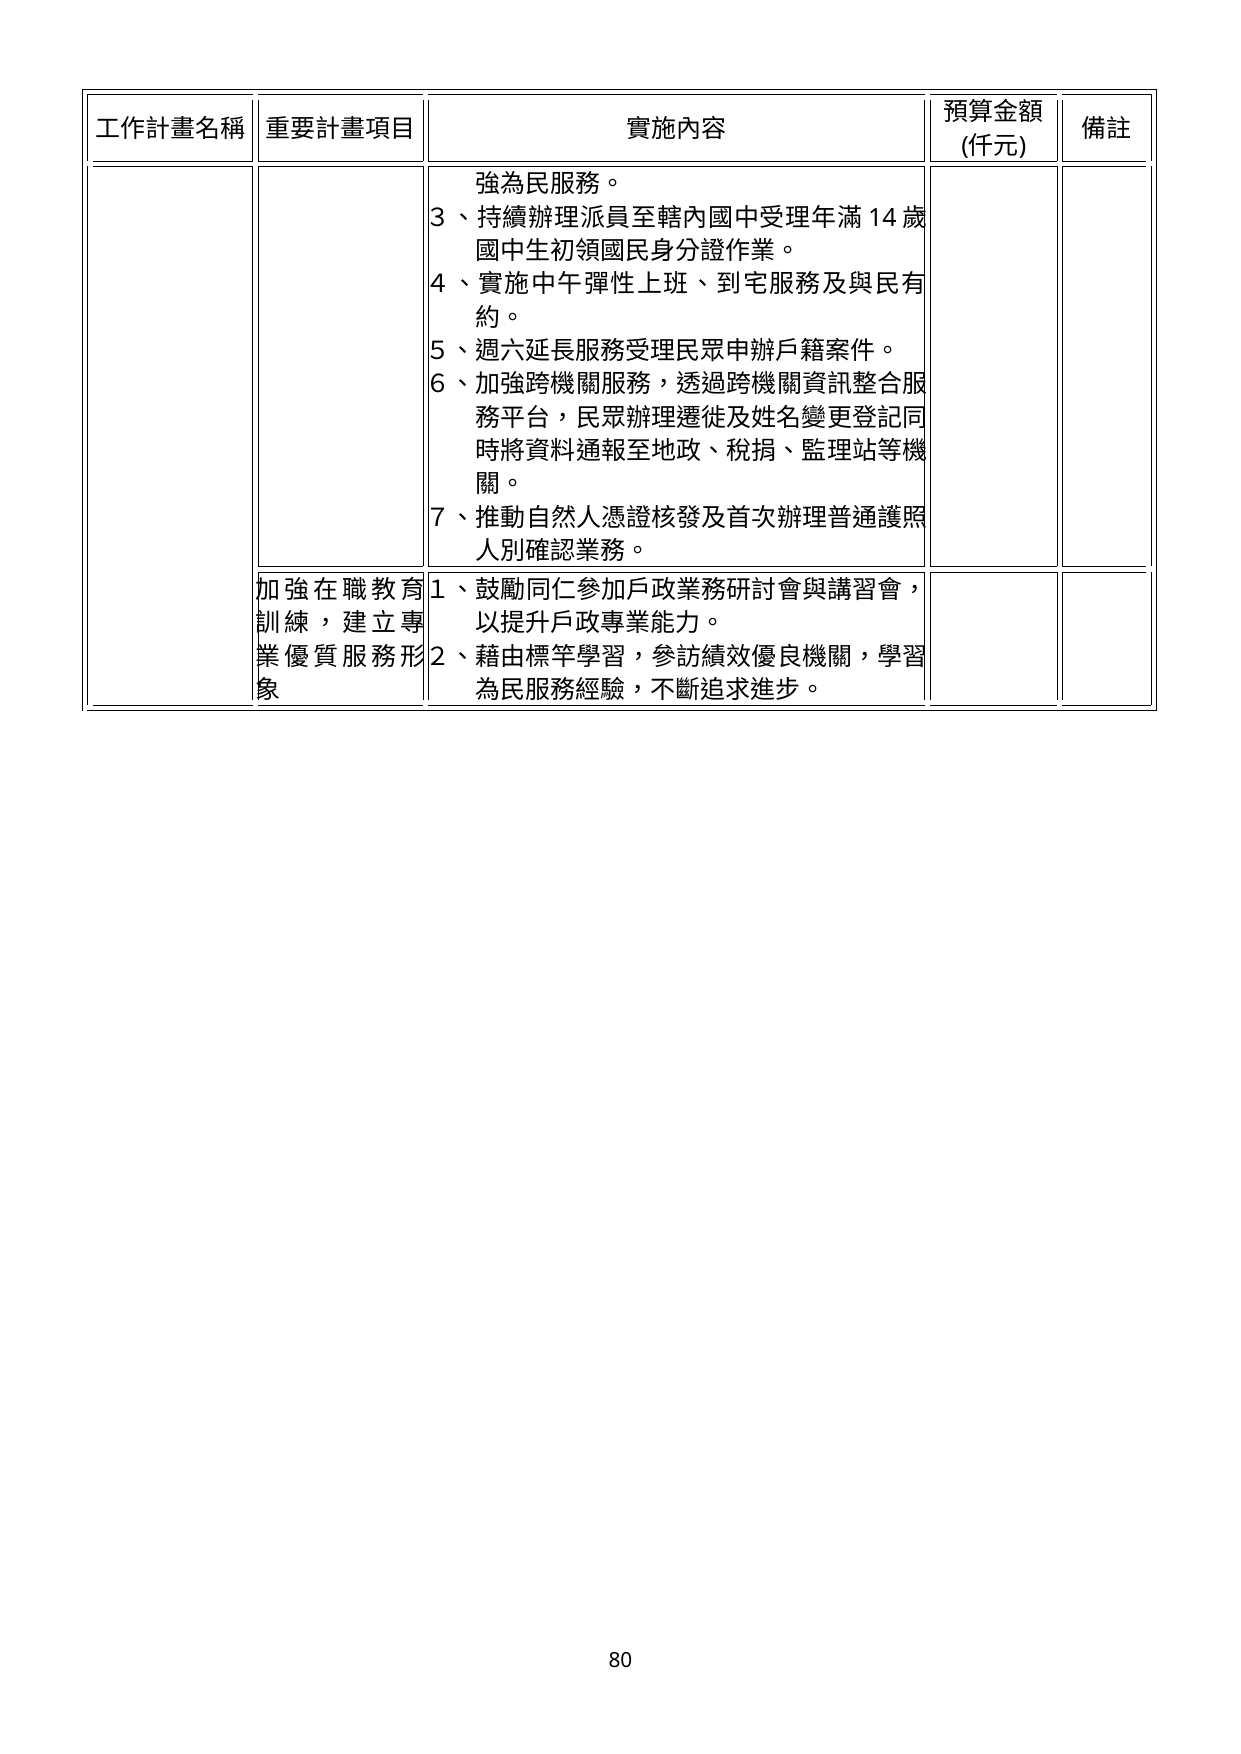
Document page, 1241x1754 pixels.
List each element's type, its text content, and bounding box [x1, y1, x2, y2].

table_cell [1060, 161, 1154, 566]
table_header 備註 [1060, 90, 1154, 161]
table_cell [927, 161, 1059, 566]
table_cell 加強在職教育訓練，建立專業優質服務形象 [255, 566, 425, 705]
table_cell 強為民服務。 ３、持續辦理派員至轄內國中受理年滿14歲國中生初領國民身分證作業。 ４、實施中午彈性上班、到宅服務及與民有約。 ５、週六延長服務受理民眾申辦戶籍案件。 ６、加強跨機關服務，透過跨機關資訊整合服務平台，民眾辦理遷徙及姓名變更登記同時將資料通報至地政、稅捐、監理站等機關。 ７、推動自然人憑證核發及首次辦理普通護照人別確認業務。 [425, 161, 927, 566]
table_cell [85, 161, 255, 705]
table_cell １、鼓勵同仁參加戶政業務研討會與講習會，以提升戶政專業能力。 ２、藉由標竿學習，參訪績效優良機關，學習為民服務經驗，不斷追求進步。 [425, 566, 927, 705]
table_header 實施內容 [425, 90, 927, 161]
table_header 預算金額(仟元) [927, 90, 1059, 161]
table_header 工作計畫名稱 [85, 90, 255, 161]
table_cell [1060, 566, 1154, 705]
table_cell [931, 167, 1057, 566]
table_header 重要計畫項目 [255, 90, 425, 161]
table_cell [927, 566, 1059, 705]
table_cell [255, 161, 425, 566]
